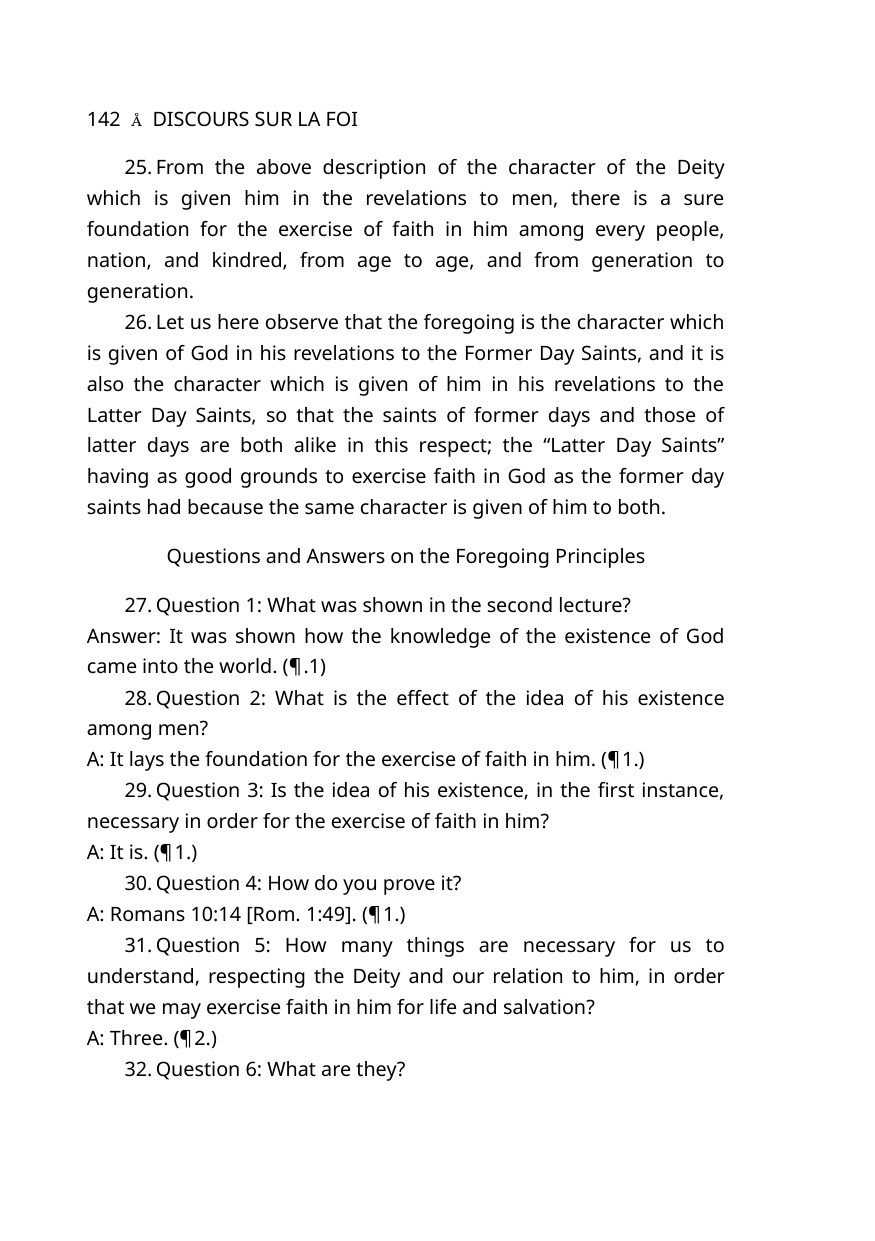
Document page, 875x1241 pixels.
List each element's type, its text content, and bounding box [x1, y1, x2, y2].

text 31. Question 5: How many things are necessary for us to understand, respecting the Deity and our relation to him, in order that we may exercise faith in him for life and salvation? [87, 931, 725, 1020]
text A: Romans 10:14 [Rom. 1:49]. (¶ 1.) [87, 900, 725, 927]
text A: Three. (¶ 2.) [87, 1024, 725, 1051]
text A: It lays the foundation for the exercise of faith in him. (¶ 1.) [87, 746, 725, 773]
text 30. Question 4: How do you prove it? [87, 869, 725, 896]
text 29. Question 3: Is the idea of his existence, in the first instance, necessary in order for the exercise of faith in him? [87, 777, 725, 834]
text A: It is. (¶ 1.) [87, 838, 725, 865]
text 32. Question 6: What are they? [87, 1055, 725, 1082]
text 28. Question 2: What is the effect of the idea of his existence among men? [87, 684, 725, 742]
text 26. Let us here observe that the foregoing is the character which is given of God in his revelations to the Former Day Saints, and it is also the character which is given of him in his revelations to the Latter Day Saints, so that the saints of former days and those of latter days are both alike in this respect; the “Latter Day Saints” having as good grounds to exercise faith in God as the former day saints had because the same character is given of him to both. [87, 308, 725, 521]
text 25. From the above description of the character of the Deity which is given him in the revelations to men, there is a sure foundation for the exercise of faith in him among every people, nation, and kindred, from age to age, and from generation to generation. [87, 153, 725, 304]
text Answer: It was shown how the knowledge of the existence of God came into the world. (¶ .1) [87, 622, 725, 680]
text 27. Question 1: What was shown in the second lecture? [87, 591, 725, 618]
text Questions and Answers on the Foregoing Principles [87, 542, 725, 569]
